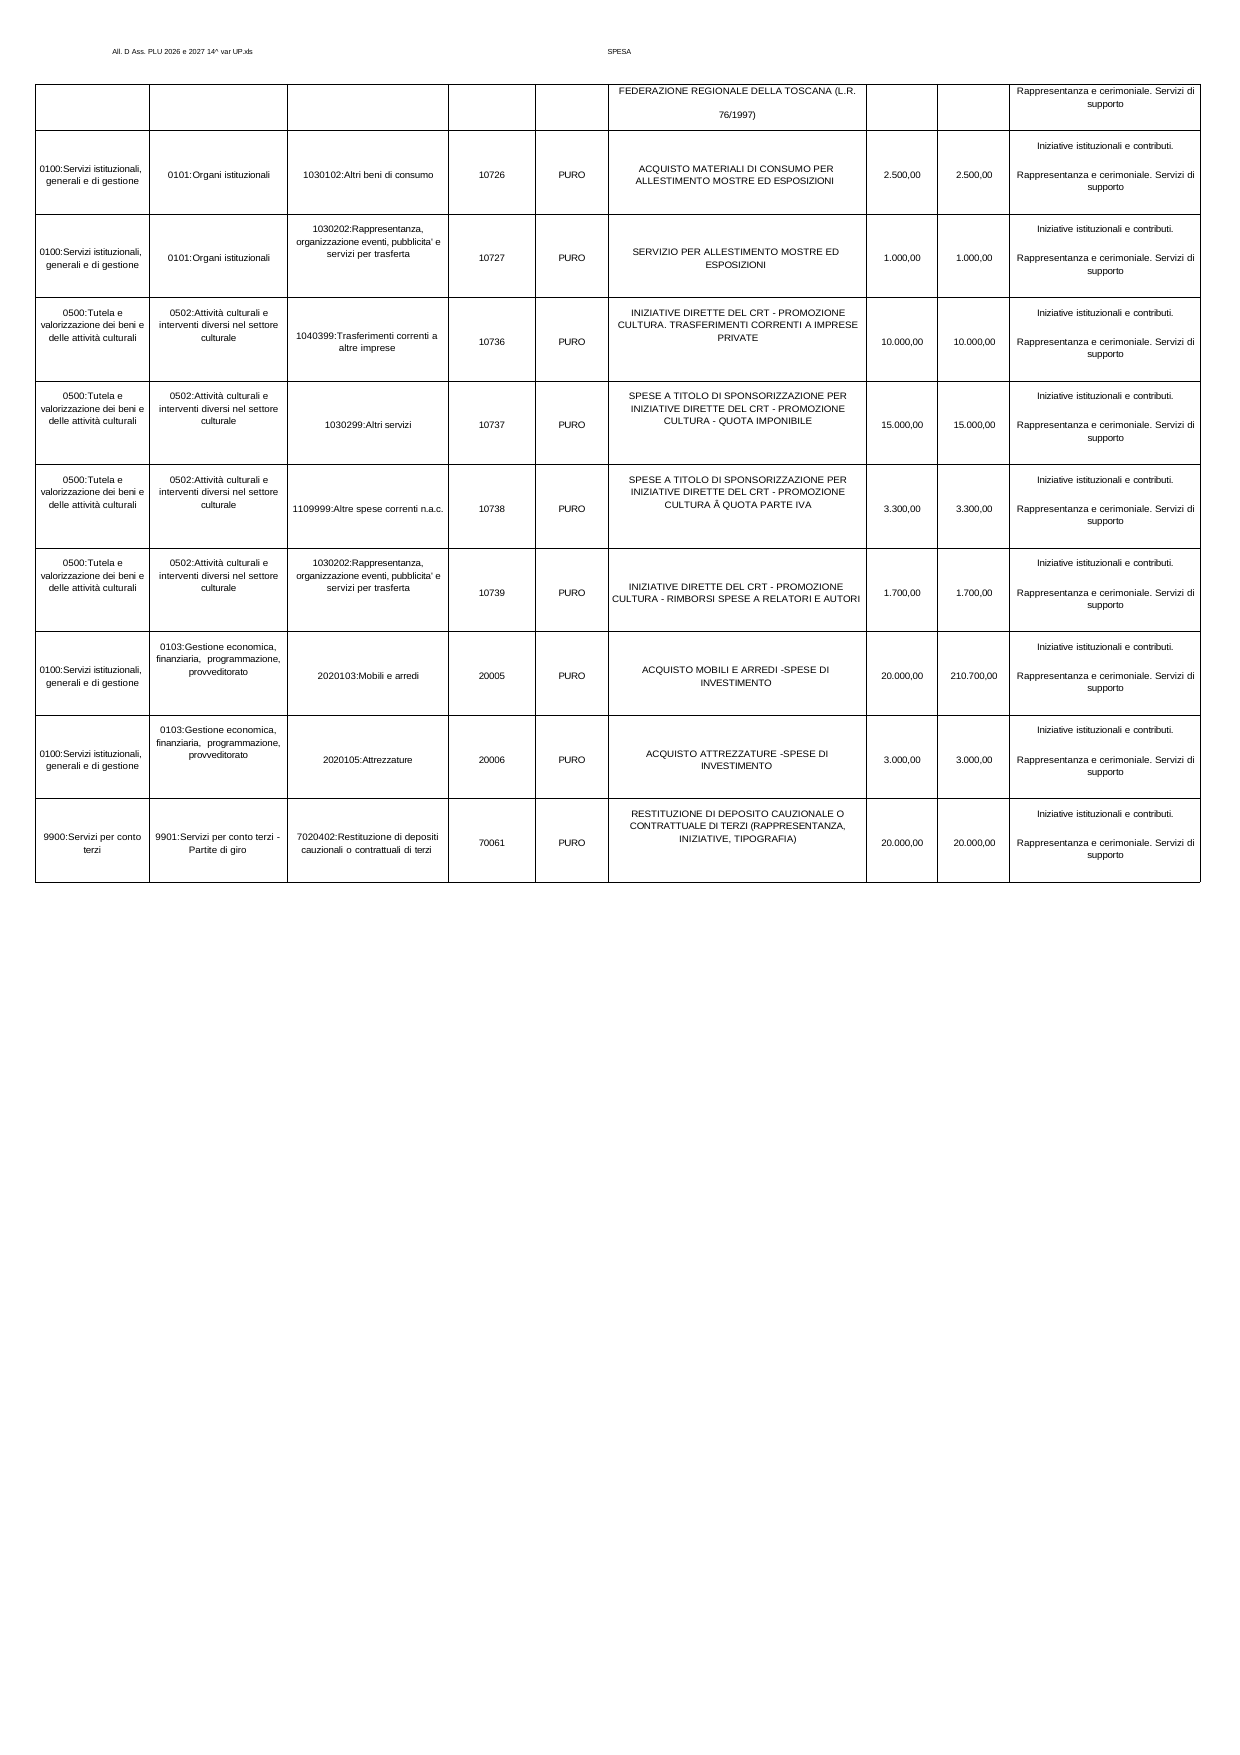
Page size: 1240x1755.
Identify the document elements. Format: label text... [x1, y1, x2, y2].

table_cell [288, 85, 448, 130]
table_cell 1030202:Rappresentanza, organizzazione eventi, pubblicita' e servizi per trasferta [288, 549, 448, 631]
table_cell Rappresentanza e cerimoniale. Servizi di supporto [1010, 85, 1200, 130]
table_cell 3.300,00 [867, 465, 937, 548]
table_cell PURO [536, 215, 608, 297]
table_cell 0502:Attività culturali e interventi diversi nel settore culturale [150, 549, 287, 631]
table_cell PURO [536, 716, 608, 798]
table_cell Iniziative istituzionali e contributi. Rappresentanza e cerimoniale. Servizi di supporto [1010, 716, 1200, 798]
table_cell 1.700,00 [867, 549, 937, 631]
table_cell Iniziative istituzionali e contributi. Rappresentanza e cerimoniale. Servizi di supporto [1010, 215, 1200, 297]
table_cell [938, 85, 1009, 130]
table_cell 10726 [449, 131, 535, 213]
table_cell SPESE A TITOLO DI SPONSORIZZAZIONE PER INIZIATIVE DIRETTE DEL CRT - PROMOZIONE CULTURA - QUOTA IMPONIBILE [609, 382, 866, 464]
table_cell 3.000,00 [867, 716, 937, 798]
table_cell INIZIATIVE DIRETTE DEL CRT - PROMOZIONE CULTURA - RIMBORSI SPESE A RELATORI E AUTORI [609, 549, 866, 631]
table_cell 0500:Tutela e valorizzazione dei beni e delle attività culturali [36, 549, 149, 631]
table_cell 20006 [449, 716, 535, 798]
table_cell 7020402:Restituzione di depositi cauzionali o contrattuali di terzi [288, 799, 448, 882]
table_cell 0101:Organi istituzionali [150, 215, 287, 297]
table_cell 2020103:Mobili e arredi [288, 632, 448, 715]
table_cell 1.000,00 [867, 215, 937, 297]
table_cell 0502:Attività culturali e interventi diversi nel settore culturale [150, 298, 287, 381]
table_cell 0500:Tutela e valorizzazione dei beni e delle attività culturali [36, 465, 149, 548]
table_cell Iniziative istituzionali e contributi. Rappresentanza e cerimoniale. Servizi di supporto [1010, 298, 1200, 381]
table_cell 70061 [449, 799, 535, 882]
table_cell 0100:Servizi istituzionali, generali e di gestione [36, 632, 149, 715]
table_cell PURO [536, 799, 608, 882]
table_cell [449, 85, 535, 130]
table_cell 3.000,00 [938, 716, 1009, 798]
table_cell PURO [536, 632, 608, 715]
table_cell 10738 [449, 465, 535, 548]
table_cell 20.000,00 [867, 632, 937, 715]
table_cell 1.700,00 [938, 549, 1009, 631]
table_cell PURO [536, 465, 608, 548]
table_cell SPESE A TITOLO DI SPONSORIZZAZIONE PER INIZIATIVE DIRETTE DEL CRT - PROMOZIONE CULTURA Â QUOTA PARTE IVA [609, 465, 866, 548]
table_cell 1040399:Trasferimenti correnti a altre imprese [288, 298, 448, 381]
table_cell 15.000,00 [867, 382, 937, 464]
table_cell 10727 [449, 215, 535, 297]
table_cell RESTITUZIONE DI DEPOSITO CAUZIONALE O CONTRATTUALE DI TERZI (RAPPRESENTANZA, INIZIATIVE, TIPOGRAFIA) [609, 799, 866, 882]
table_cell PURO [536, 298, 608, 381]
table_cell 0100:Servizi istituzionali, generali e di gestione [36, 716, 149, 798]
table_cell Iniziative istituzionali e contributi. Rappresentanza e cerimoniale. Servizi di supporto [1010, 799, 1200, 882]
table_cell 0502:Attività culturali e interventi diversi nel settore culturale [150, 465, 287, 548]
table_cell 0100:Servizi istituzionali, generali e di gestione [36, 131, 149, 213]
table_cell [536, 85, 608, 130]
table_cell PURO [536, 549, 608, 631]
table_cell Iniziative istituzionali e contributi. Rappresentanza e cerimoniale. Servizi di supporto [1010, 465, 1200, 548]
table_cell 1030299:Altri servizi [288, 382, 448, 464]
table_cell 2.500,00 [867, 131, 937, 213]
table_cell Iniziative istituzionali e contributi. Rappresentanza e cerimoniale. Servizi di supporto [1010, 382, 1200, 464]
table_cell ACQUISTO MOBILI E ARREDI -SPESE DI INVESTIMENTO [609, 632, 866, 715]
table_cell 210.700,00 [938, 632, 1009, 715]
table_cell 0103:Gestione economica, finanziaria, programmazione, provveditorato [150, 632, 287, 715]
table_cell 20.000,00 [938, 799, 1009, 882]
table_cell 1030102:Altri beni di consumo [288, 131, 448, 213]
table_cell 2.500,00 [938, 131, 1009, 213]
table_cell 15.000,00 [938, 382, 1009, 464]
table_cell 0500:Tutela e valorizzazione dei beni e delle attività culturali [36, 382, 149, 464]
table_cell 1030202:Rappresentanza, organizzazione eventi, pubblicita' e servizi per trasferta [288, 215, 448, 297]
table_cell SERVIZIO PER ALLESTIMENTO MOSTRE ED ESPOSIZIONI [609, 215, 866, 297]
table_cell 10.000,00 [938, 298, 1009, 381]
table_cell 20005 [449, 632, 535, 715]
table_cell Iniziative istituzionali e contributi. Rappresentanza e cerimoniale. Servizi di supporto [1010, 131, 1200, 213]
table_cell Iniziative istituzionali e contributi. Rappresentanza e cerimoniale. Servizi di supporto [1010, 549, 1200, 631]
table_cell 10739 [449, 549, 535, 631]
table_cell [867, 85, 937, 130]
table_cell PURO [536, 131, 608, 213]
table_cell Iniziative istituzionali e contributi. Rappresentanza e cerimoniale. Servizi di supporto [1010, 632, 1200, 715]
table_cell INIZIATIVE DIRETTE DEL CRT - PROMOZIONE CULTURA. TRASFERIMENTI CORRENTI A IMPRESE PRIVATE [609, 298, 866, 381]
table_cell 0100:Servizi istituzionali, generali e di gestione [36, 215, 149, 297]
table_cell 1109999:Altre spese correnti n.a.c. [288, 465, 448, 548]
table_cell [36, 85, 149, 130]
table_cell 0103:Gestione economica, finanziaria, programmazione, provveditorato [150, 716, 287, 798]
table_cell 1.000,00 [938, 215, 1009, 297]
table_cell 20.000,00 [867, 799, 937, 882]
table_cell 10736 [449, 298, 535, 381]
table_cell 10.000,00 [867, 298, 937, 381]
table_cell 10737 [449, 382, 535, 464]
table_cell ACQUISTO ATTREZZATURE -SPESE DI INVESTIMENTO [609, 716, 866, 798]
table_cell FEDERAZIONE REGIONALE DELLA TOSCANA (L.R. 76/1997) [609, 85, 866, 130]
table_cell 0500:Tutela e valorizzazione dei beni e delle attività culturali [36, 298, 149, 381]
table_cell PURO [536, 382, 608, 464]
table_cell 2020105:Attrezzature [288, 716, 448, 798]
table_cell [150, 85, 287, 130]
table_cell 9901:Servizi per conto terzi - Partite di giro [150, 799, 287, 882]
table_cell 3.300,00 [938, 465, 1009, 548]
table_cell 0101:Organi istituzionali [150, 131, 287, 213]
table_cell ACQUISTO MATERIALI DI CONSUMO PER ALLESTIMENTO MOSTRE ED ESPOSIZIONI [609, 131, 866, 213]
table_cell 9900:Servizi per conto terzi [36, 799, 149, 882]
table_cell 0502:Attività culturali e interventi diversi nel settore culturale [150, 382, 287, 464]
